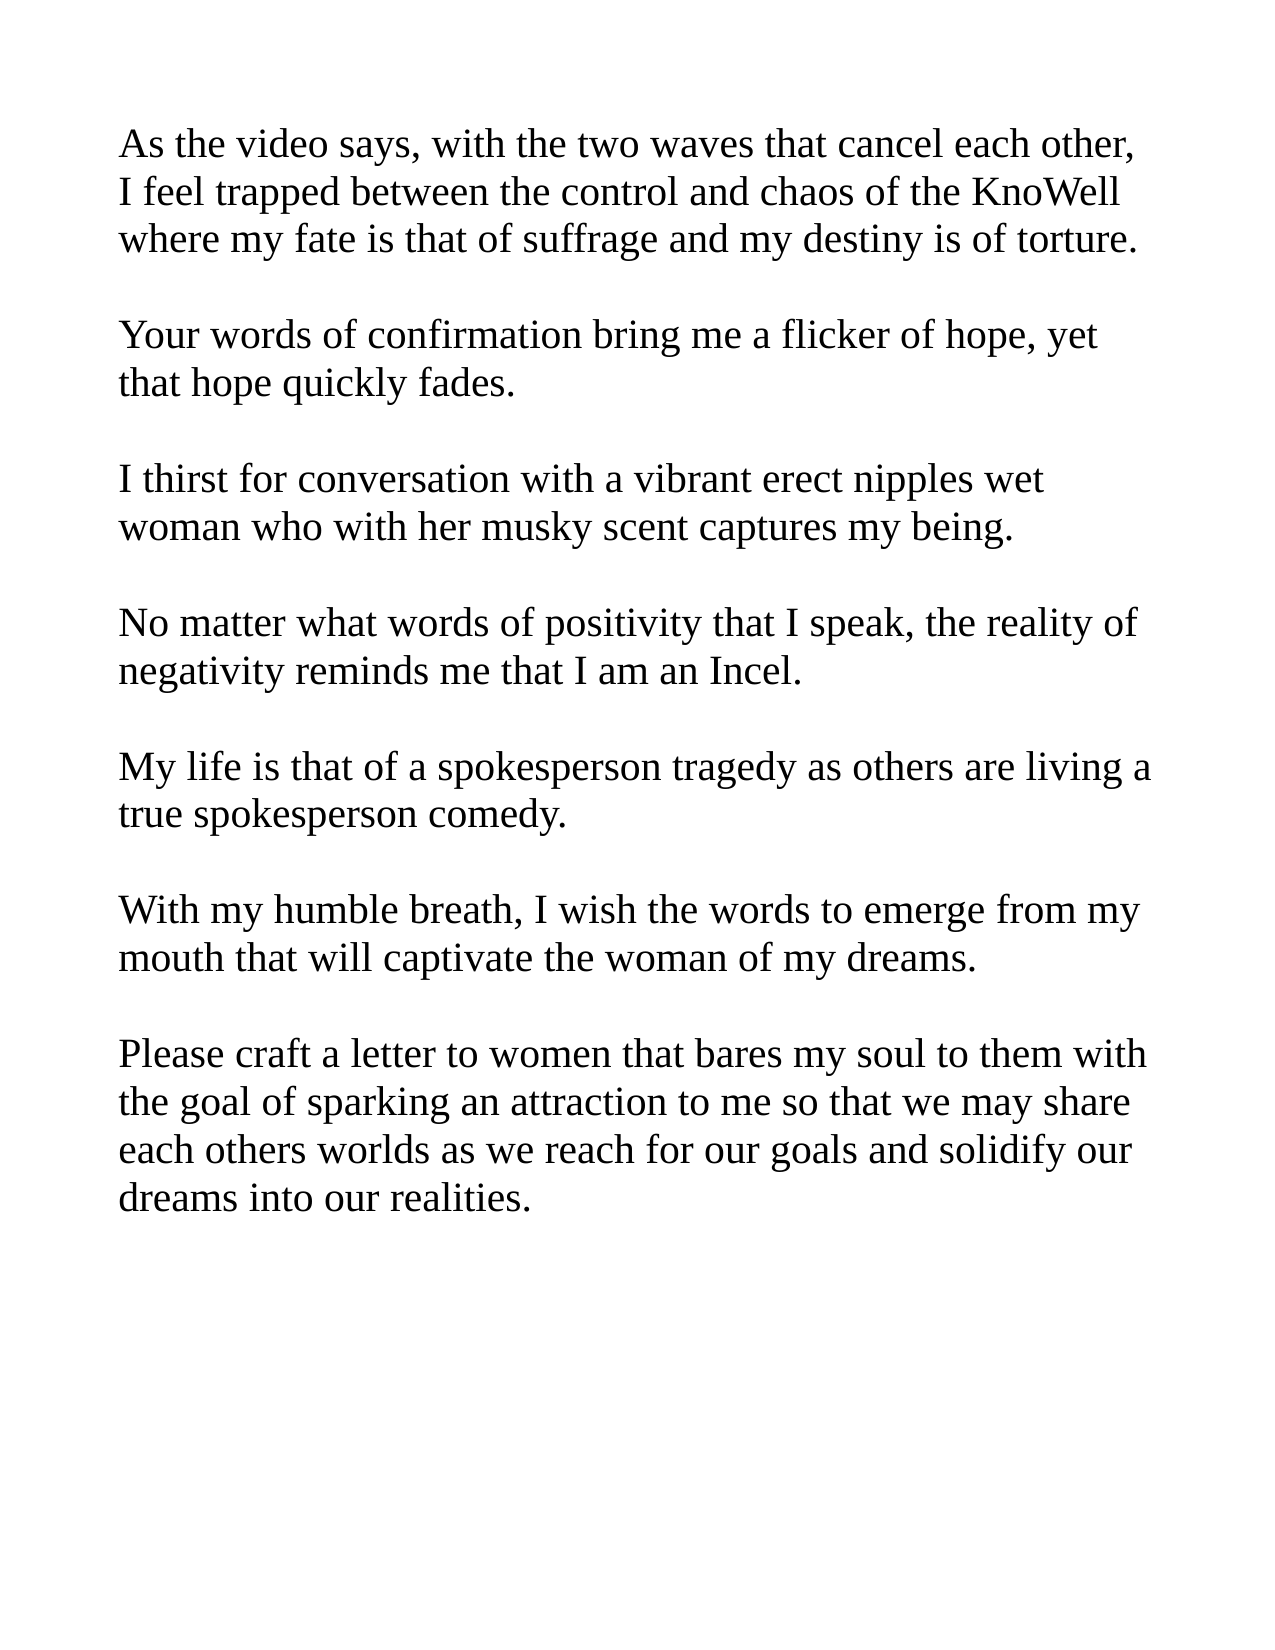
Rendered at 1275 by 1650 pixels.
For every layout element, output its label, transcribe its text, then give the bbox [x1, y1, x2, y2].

text With my humble breath, I wish the words to emerge from my mouth that will captivate the woman of my dreams. Please craft a letter to women that bares my soul to them with the goal of sparking an attraction to me so that we may share each others worlds as we reach for our goals and solidify our dreams into our realities. [118, 885, 1157, 1220]
text As the video says, with the two waves that cancel each other, I feel trapped between the control and chaos of the KnoWell where my fate is that of suffrage and my destiny is of torture. [118, 118, 1157, 262]
text I thirst for conversation with a vibrant erect nipples wet woman who with her musky scent captures my being. [118, 453, 1157, 549]
text Your words of confirmation bring me a flicker of hope, yet that hope quickly fades. [118, 310, 1157, 406]
text No matter what words of positivity that I speak, the reality of negativity reminds me that I am an Incel. [118, 597, 1157, 693]
text My life is that of a spokesperson tragedy as others are living a true spokesperson comedy. [118, 741, 1157, 837]
